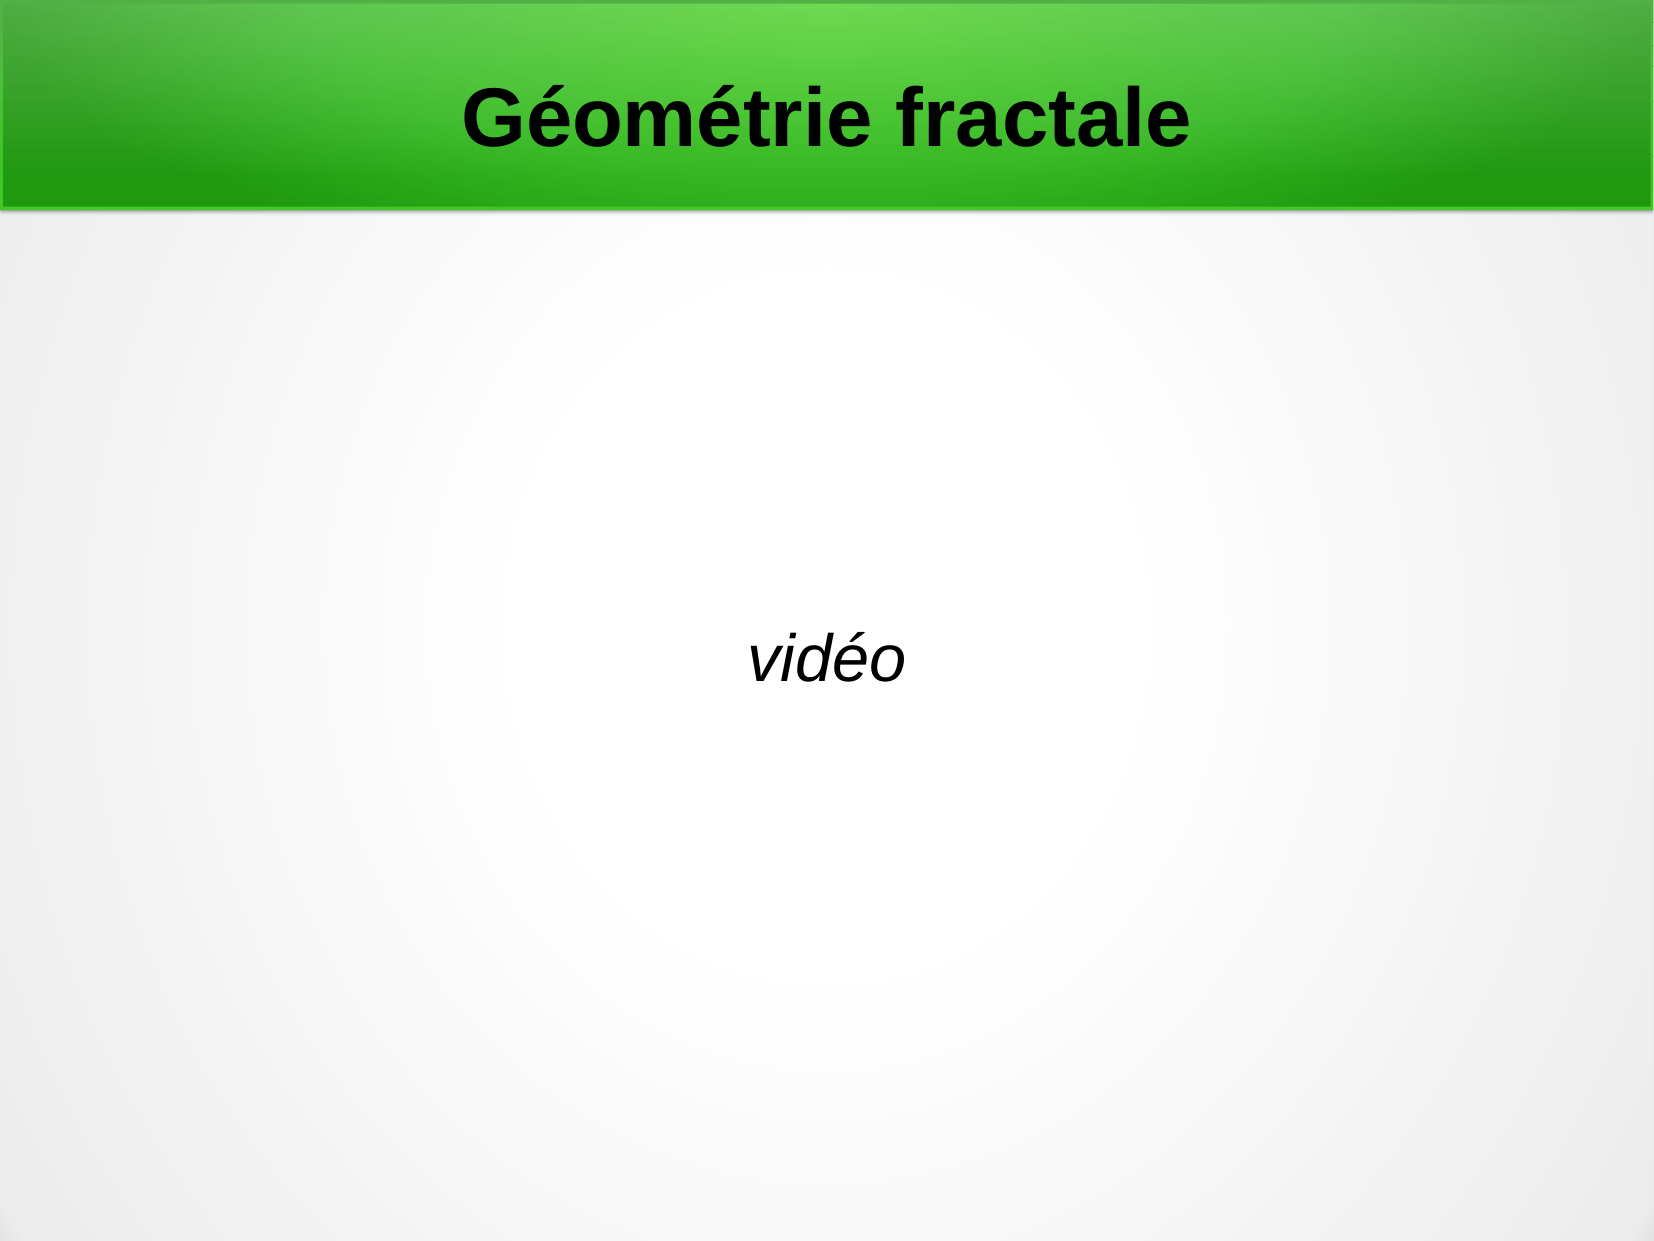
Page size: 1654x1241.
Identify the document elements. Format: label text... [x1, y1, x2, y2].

title Géométrie fractale [82, 47, 1571, 189]
subtitle vidéo [82, 299, 1571, 1019]
